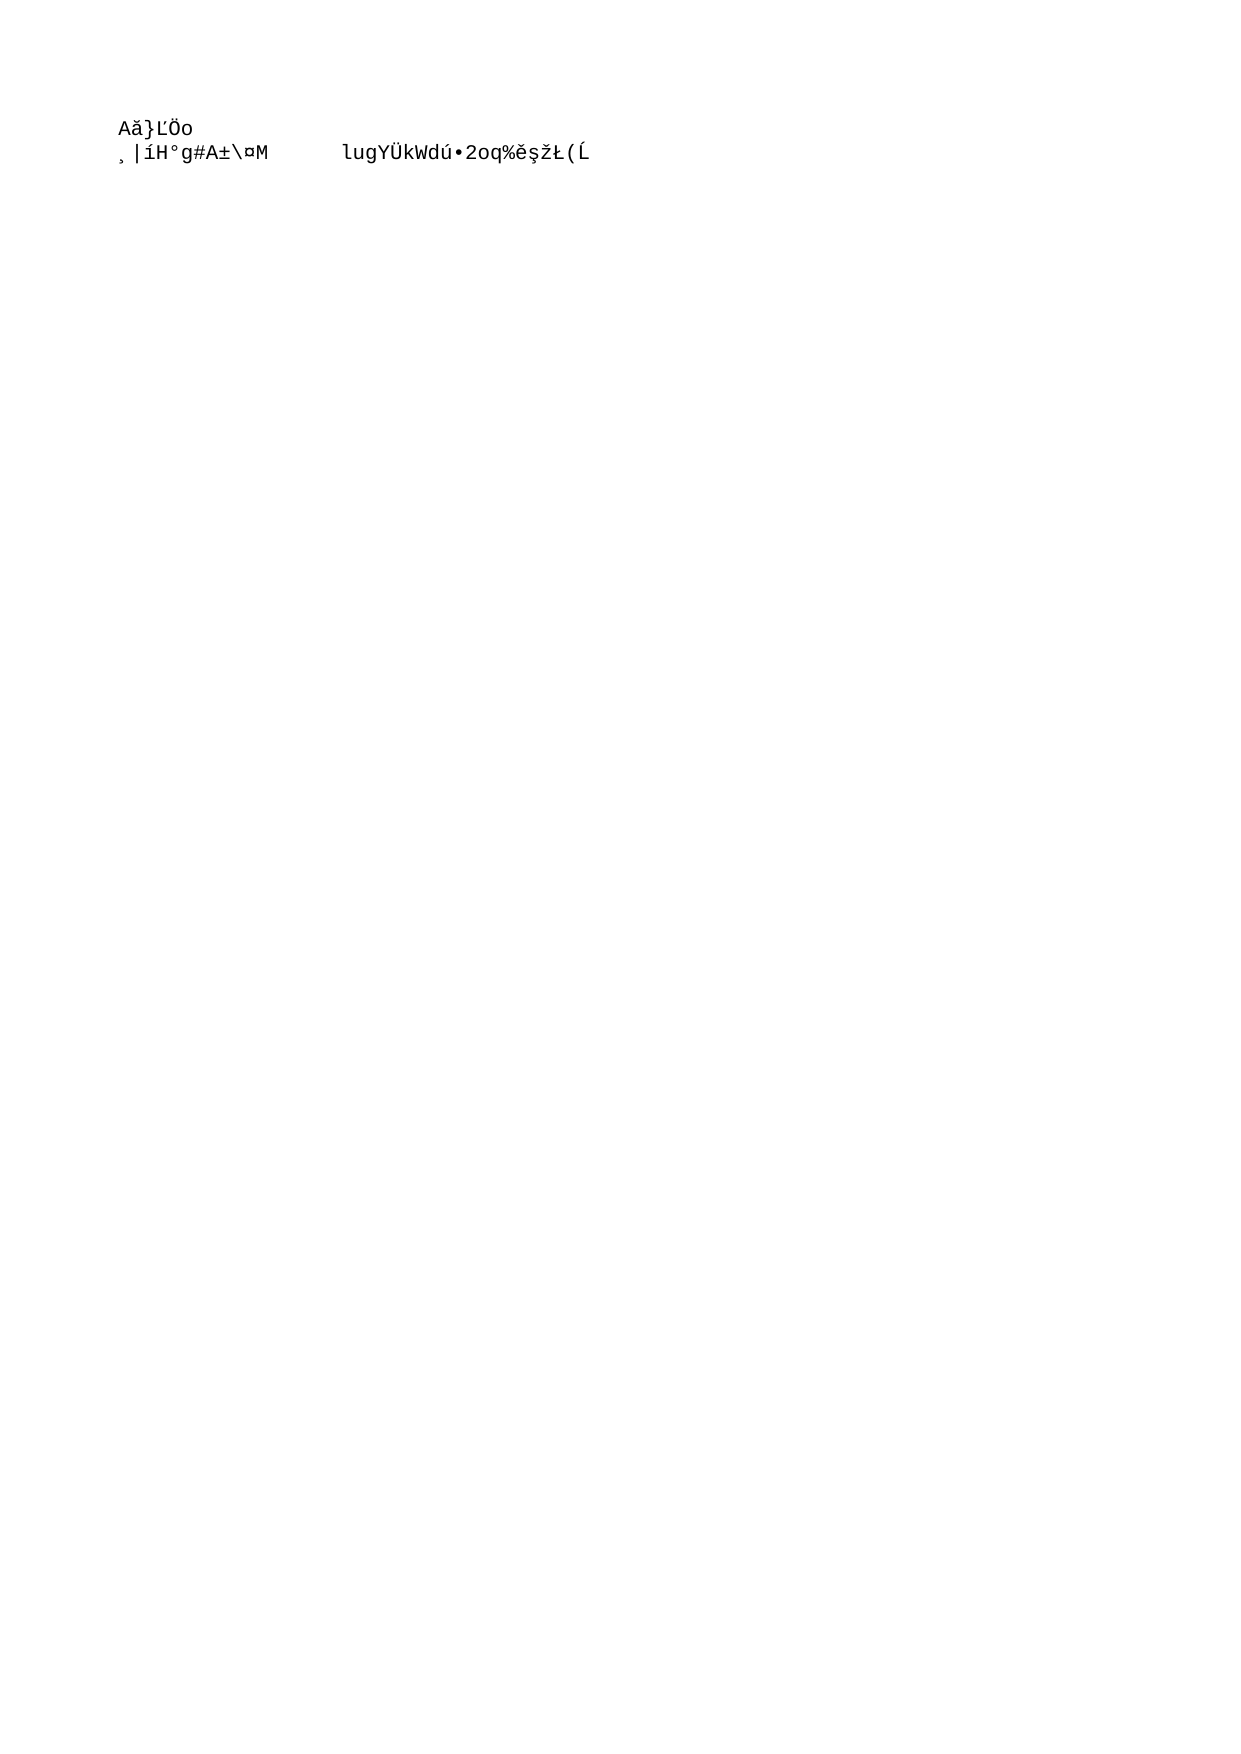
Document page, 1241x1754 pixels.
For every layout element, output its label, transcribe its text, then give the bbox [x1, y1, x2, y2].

text Aă}ĽÖo ¸|íH°g#A±\¤M lugYÜkWdú•2oq%ěşžŁ(Ĺ [118, 118, 1122, 165]
